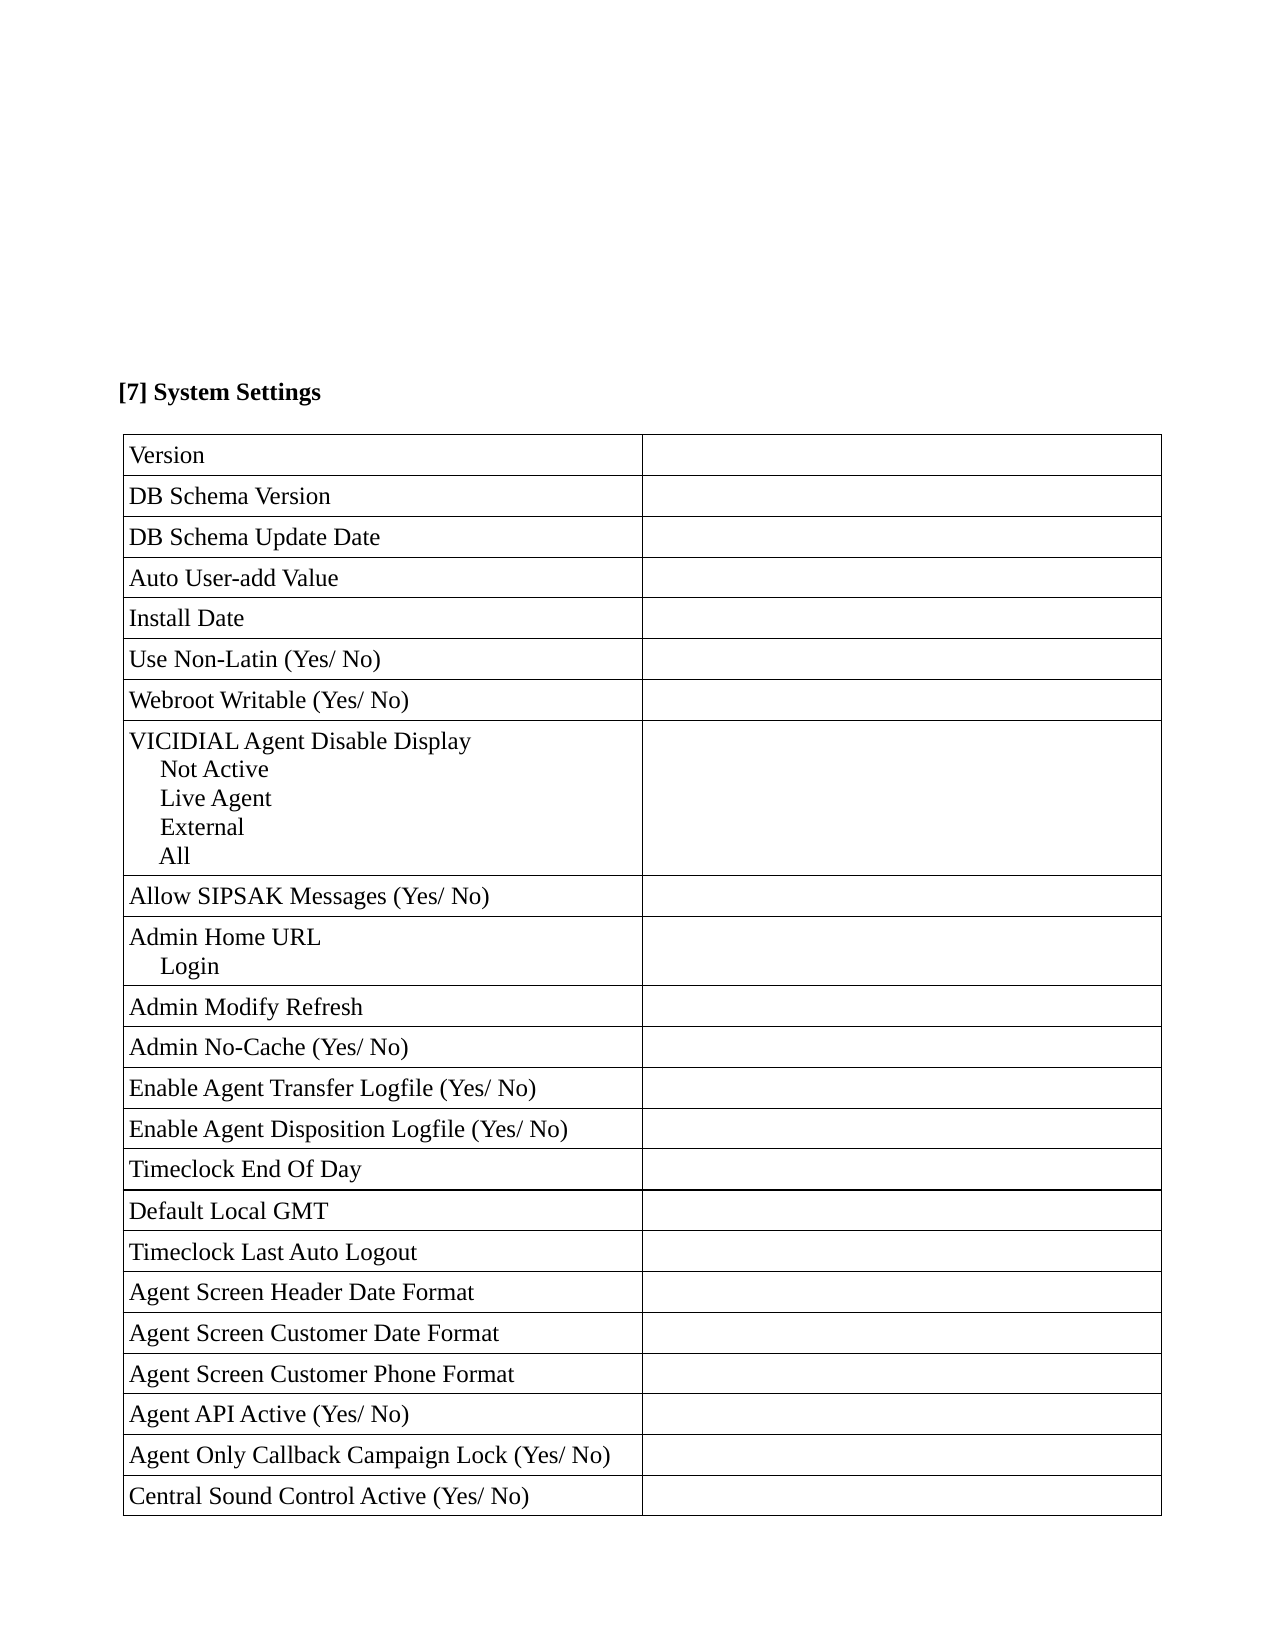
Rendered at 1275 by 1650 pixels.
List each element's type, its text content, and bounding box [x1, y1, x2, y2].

table_cell [643, 680, 1161, 719]
table_cell DB Schema Update Date [124, 517, 642, 557]
table_cell [643, 1272, 1161, 1312]
table_cell [643, 917, 1161, 985]
table_cell [643, 1435, 1161, 1475]
table_cell Agent Screen Customer Phone Format [124, 1354, 642, 1393]
table_cell Agent Screen Header Date Format [124, 1272, 642, 1312]
table_cell Admin Modify Refresh [124, 986, 642, 1026]
table_header [643, 1191, 1161, 1230]
table_cell [643, 1149, 1161, 1189]
table_header Default Local GMT [124, 1191, 642, 1230]
table_cell Admin No-Cache (Yes/ No) [124, 1027, 642, 1067]
table_cell [643, 1476, 1161, 1515]
table_cell [643, 558, 1161, 597]
table_cell Agent API Active (Yes/ No) [124, 1394, 642, 1434]
table_cell Install Date [124, 598, 642, 638]
table_cell Auto User-add Value [124, 558, 642, 597]
table_cell [643, 1394, 1161, 1434]
table_cell [643, 1027, 1161, 1067]
table_cell Agent Only Callback Campaign Lock (Yes/ No) [124, 1435, 642, 1475]
table_cell [643, 721, 1161, 875]
table_cell Allow SIPSAK Messages (Yes/ No) [124, 876, 642, 916]
table_cell Admin Home URL Login [124, 917, 642, 985]
table_cell [643, 1231, 1161, 1271]
table_cell [643, 1313, 1161, 1352]
table_cell Webroot Writable (Yes/ No) [124, 680, 642, 719]
table_header Version [124, 435, 642, 475]
table_cell [643, 986, 1161, 1026]
table_cell [643, 517, 1161, 557]
table_cell [643, 1109, 1161, 1148]
text [7] System Settings [118, 377, 1157, 406]
table_cell Enable Agent Disposition Logfile (Yes/ No) [124, 1109, 642, 1148]
table_cell Central Sound Control Active (Yes/ No) [124, 1476, 642, 1515]
table_cell Agent Screen Customer Date Format [124, 1313, 642, 1352]
table_cell [643, 598, 1161, 638]
table_cell [643, 476, 1161, 516]
table_cell [643, 639, 1161, 679]
table_cell Timeclock Last Auto Logout [124, 1231, 642, 1271]
table_header [643, 435, 1161, 475]
table_cell [643, 876, 1161, 916]
table_cell [643, 1068, 1161, 1108]
table_cell Use Non-Latin (Yes/ No) [124, 639, 642, 679]
table_cell VICIDIAL Agent Disable Display Not Active Live Agent External All [124, 721, 642, 875]
table_cell Enable Agent Transfer Logfile (Yes/ No) [124, 1068, 642, 1108]
table_cell DB Schema Version [124, 476, 642, 516]
table_cell Timeclock End Of Day [124, 1149, 642, 1189]
table_cell [643, 1354, 1161, 1393]
